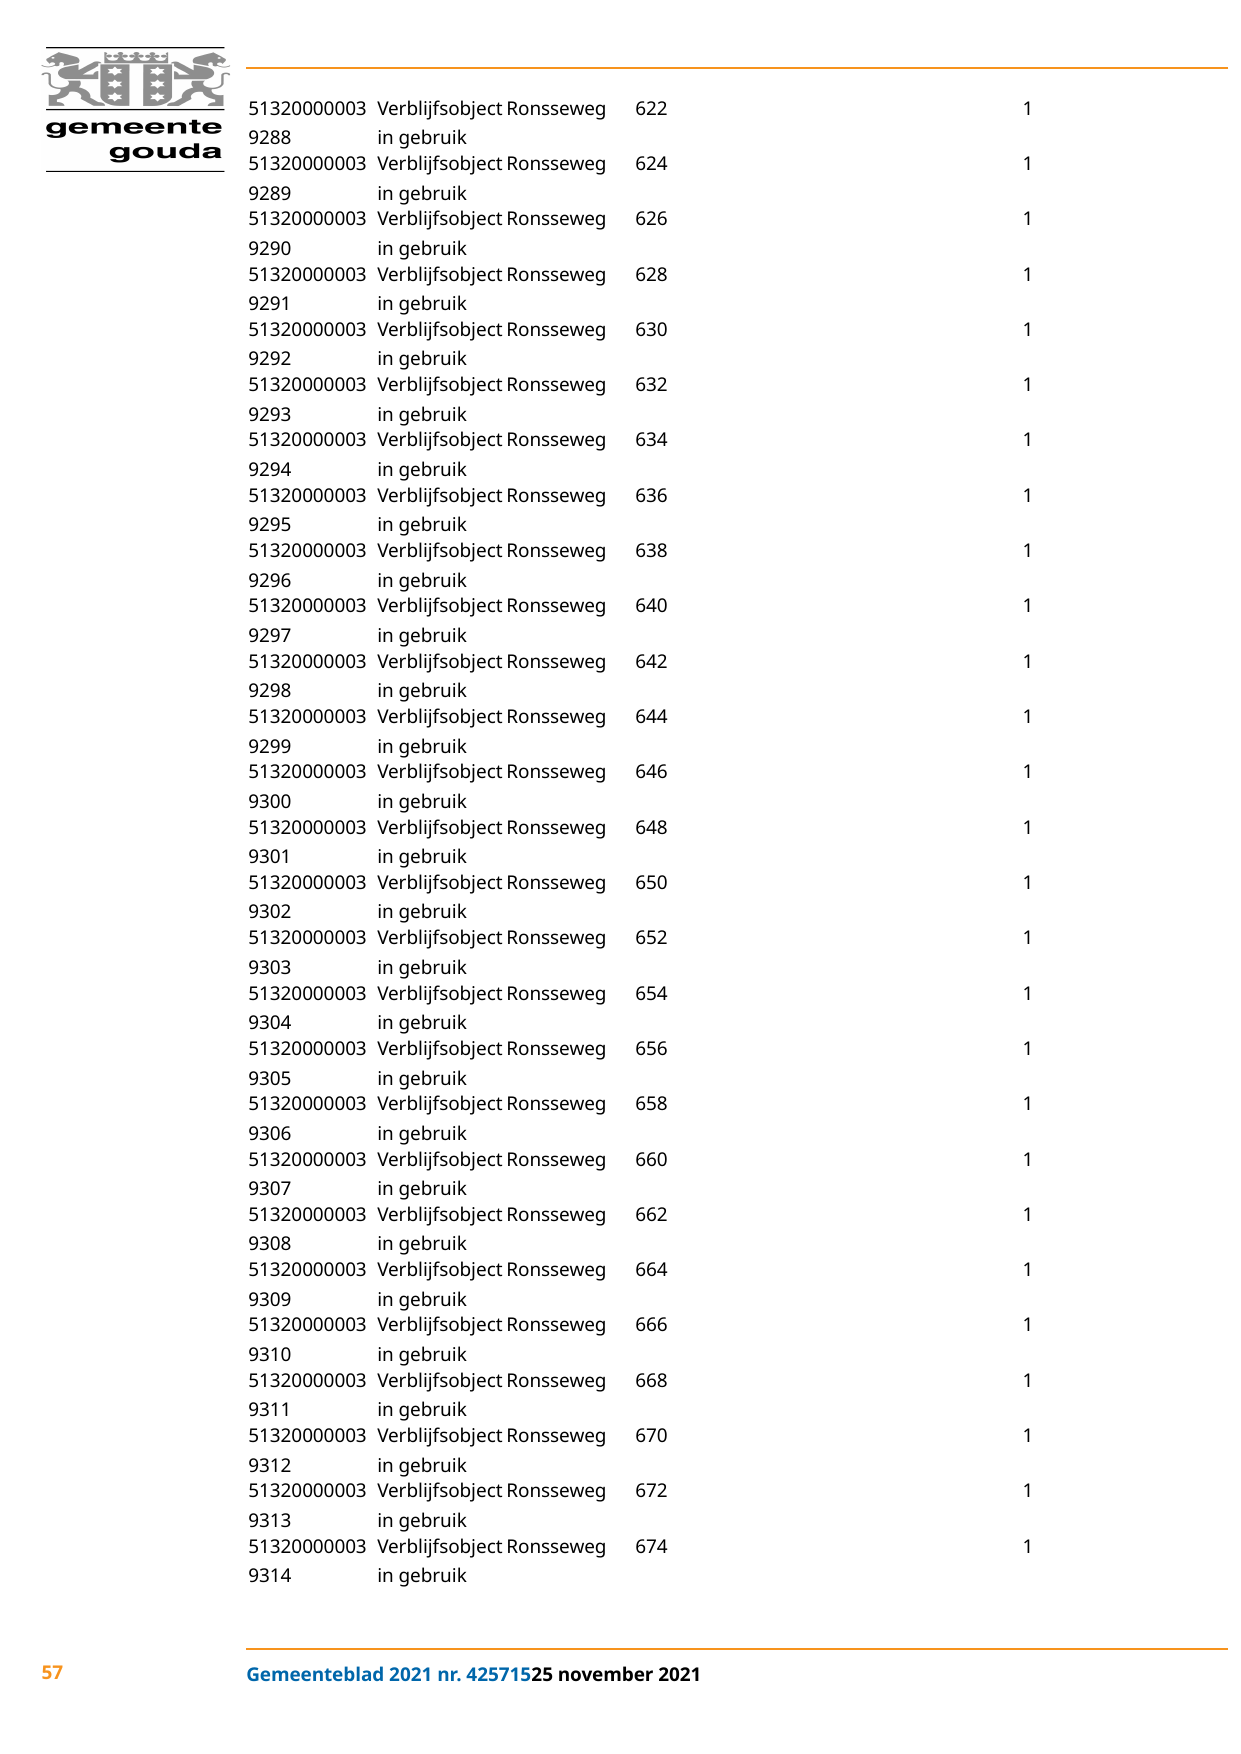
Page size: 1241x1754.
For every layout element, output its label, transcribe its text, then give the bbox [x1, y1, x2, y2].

table_cell [894, 316, 1022, 371]
table_cell [764, 925, 893, 980]
table_cell [764, 1312, 893, 1367]
table_cell 622 [635, 95, 764, 150]
table_cell [894, 703, 1022, 758]
table_cell 1 [1023, 150, 1152, 205]
table_cell 642 [635, 648, 764, 703]
table_cell Ronsseweg [506, 980, 635, 1035]
table_cell [894, 1146, 1022, 1201]
table_cell 658 [635, 1090, 764, 1146]
table_cell 672 [635, 1478, 764, 1533]
table_cell [894, 759, 1022, 814]
table_cell [764, 1533, 893, 1588]
table_cell 624 [635, 150, 764, 205]
table_cell Ronsseweg [506, 95, 635, 150]
table_cell [764, 980, 893, 1035]
table_cell Verblijfsobject in gebruik [377, 1035, 506, 1090]
table_cell [764, 1478, 893, 1533]
table_cell [764, 593, 893, 648]
table_cell Ronsseweg [506, 1533, 635, 1588]
table_cell Verblijfsobject in gebruik [377, 703, 506, 758]
table_cell 513200000039296 [248, 537, 377, 593]
table_cell 648 [635, 814, 764, 869]
table_cell 1 [1023, 1035, 1152, 1090]
table_cell [764, 205, 893, 261]
table_cell 513200000039313 [248, 1478, 377, 1533]
table_cell [764, 1422, 893, 1478]
table_cell 634 [635, 427, 764, 482]
table_cell 513200000039293 [248, 371, 377, 427]
table_cell 1 [1023, 95, 1152, 150]
table_cell [764, 427, 893, 482]
table_cell Verblijfsobject in gebruik [377, 316, 506, 371]
table_cell Verblijfsobject in gebruik [377, 1312, 506, 1367]
table_cell Ronsseweg [506, 648, 635, 703]
table_cell [764, 316, 893, 371]
table_cell [764, 150, 893, 205]
table_cell [894, 1478, 1022, 1533]
table_cell Verblijfsobject in gebruik [377, 593, 506, 648]
table_cell 513200000039310 [248, 1312, 377, 1367]
table_cell [764, 648, 893, 703]
table_cell [894, 482, 1022, 537]
table_cell 513200000039299 [248, 703, 377, 758]
table_cell 674 [635, 1533, 764, 1588]
table_cell [764, 261, 893, 316]
table_cell [764, 1367, 893, 1422]
table_cell [894, 1533, 1022, 1588]
table_cell 666 [635, 1312, 764, 1367]
picture [41, 47, 231, 172]
table_cell 513200000039288 [248, 95, 377, 150]
table_cell 1 [1023, 980, 1152, 1035]
table_cell Verblijfsobject in gebruik [377, 925, 506, 980]
table_cell [764, 1090, 893, 1146]
table_cell Ronsseweg [506, 1035, 635, 1090]
table_cell 1 [1023, 1478, 1152, 1533]
table_cell 656 [635, 1035, 764, 1090]
table_cell Verblijfsobject in gebruik [377, 1090, 506, 1146]
table_cell Verblijfsobject in gebruik [377, 814, 506, 869]
table_cell 513200000039307 [248, 1146, 377, 1201]
table_cell 1 [1023, 205, 1152, 261]
table_cell [894, 869, 1022, 924]
table_cell Verblijfsobject in gebruik [377, 95, 506, 150]
table_cell 1 [1023, 703, 1152, 758]
table_cell [764, 482, 893, 537]
table_cell 654 [635, 980, 764, 1035]
table_cell [894, 95, 1022, 150]
table_cell [894, 371, 1022, 427]
table_cell Ronsseweg [506, 150, 635, 205]
table_cell 670 [635, 1422, 764, 1478]
table_cell Ronsseweg [506, 1312, 635, 1367]
table_cell [894, 537, 1022, 593]
table_cell 644 [635, 703, 764, 758]
table_cell 628 [635, 261, 764, 316]
table_cell 652 [635, 925, 764, 980]
table_cell 660 [635, 1146, 764, 1201]
table_cell 513200000039314 [248, 1533, 377, 1588]
table_cell 1 [1023, 1090, 1152, 1146]
table_cell 1 [1023, 593, 1152, 648]
table_cell 513200000039302 [248, 869, 377, 924]
table_cell [894, 1035, 1022, 1090]
table_cell Verblijfsobject in gebruik [377, 1146, 506, 1201]
table_cell 513200000039309 [248, 1256, 377, 1312]
table_cell [894, 1201, 1022, 1256]
table_cell [894, 1422, 1022, 1478]
table_cell 1 [1023, 261, 1152, 316]
table_cell Ronsseweg [506, 1201, 635, 1256]
table_cell [764, 703, 893, 758]
table_cell 664 [635, 1256, 764, 1312]
table_cell Verblijfsobject in gebruik [377, 427, 506, 482]
table_cell 513200000039289 [248, 150, 377, 205]
table_cell 1 [1023, 869, 1152, 924]
table_cell Ronsseweg [506, 482, 635, 537]
table_cell [894, 980, 1022, 1035]
table_cell 636 [635, 482, 764, 537]
table_cell 513200000039295 [248, 482, 377, 537]
table_cell Ronsseweg [506, 759, 635, 814]
table_cell 513200000039304 [248, 980, 377, 1035]
table_cell 1 [1023, 1312, 1152, 1367]
table_cell 513200000039290 [248, 205, 377, 261]
table_cell Verblijfsobject in gebruik [377, 980, 506, 1035]
table_cell Ronsseweg [506, 703, 635, 758]
table_cell 513200000039311 [248, 1367, 377, 1422]
table_cell 1 [1023, 371, 1152, 427]
table_cell [894, 593, 1022, 648]
table_cell [764, 814, 893, 869]
table_cell 1 [1023, 427, 1152, 482]
table_cell 513200000039300 [248, 759, 377, 814]
table_cell 1 [1023, 316, 1152, 371]
table_cell 513200000039298 [248, 648, 377, 703]
table_cell 646 [635, 759, 764, 814]
table_cell 513200000039312 [248, 1422, 377, 1478]
table_cell 513200000039297 [248, 593, 377, 648]
table_cell 1 [1023, 537, 1152, 593]
table_cell Verblijfsobject in gebruik [377, 869, 506, 924]
table_cell 1 [1023, 1533, 1152, 1588]
table_cell Verblijfsobject in gebruik [377, 1367, 506, 1422]
table_cell 513200000039303 [248, 925, 377, 980]
table_cell 640 [635, 593, 764, 648]
table_cell Ronsseweg [506, 537, 635, 593]
table_cell [764, 1035, 893, 1090]
table_cell Ronsseweg [506, 869, 635, 924]
table_cell [894, 814, 1022, 869]
table_cell Verblijfsobject in gebruik [377, 759, 506, 814]
table_cell 632 [635, 371, 764, 427]
table_cell 1 [1023, 925, 1152, 980]
table_cell 1 [1023, 759, 1152, 814]
table_cell Verblijfsobject in gebruik [377, 150, 506, 205]
table_cell 638 [635, 537, 764, 593]
table_cell Ronsseweg [506, 1090, 635, 1146]
table_cell Verblijfsobject in gebruik [377, 261, 506, 316]
table_cell Ronsseweg [506, 261, 635, 316]
table_cell 1 [1023, 482, 1152, 537]
table_cell Verblijfsobject in gebruik [377, 1478, 506, 1533]
table_cell 1 [1023, 648, 1152, 703]
table_cell 1 [1023, 1422, 1152, 1478]
table_cell Verblijfsobject in gebruik [377, 1256, 506, 1312]
table_cell 1 [1023, 1201, 1152, 1256]
table_cell 630 [635, 316, 764, 371]
table_cell Verblijfsobject in gebruik [377, 205, 506, 261]
table_cell Ronsseweg [506, 1256, 635, 1312]
table_cell [894, 1090, 1022, 1146]
table_cell Ronsseweg [506, 593, 635, 648]
table_cell [894, 1256, 1022, 1312]
table_cell [764, 537, 893, 593]
table_cell 1 [1023, 1146, 1152, 1201]
table_cell [764, 1201, 893, 1256]
table_cell 513200000039291 [248, 261, 377, 316]
table_cell [764, 1146, 893, 1201]
table_cell [764, 869, 893, 924]
table_cell [764, 1256, 893, 1312]
table_cell [764, 95, 893, 150]
table_cell Ronsseweg [506, 205, 635, 261]
table_cell 513200000039301 [248, 814, 377, 869]
table_cell 650 [635, 869, 764, 924]
table_cell 1 [1023, 1367, 1152, 1422]
table_cell 662 [635, 1201, 764, 1256]
table_cell 513200000039292 [248, 316, 377, 371]
table_cell Ronsseweg [506, 1478, 635, 1533]
table_cell Verblijfsobject in gebruik [377, 482, 506, 537]
table_cell Ronsseweg [506, 316, 635, 371]
table_cell [894, 925, 1022, 980]
table_cell [894, 1367, 1022, 1422]
table_cell Ronsseweg [506, 925, 635, 980]
table_cell 513200000039305 [248, 1035, 377, 1090]
table_cell 668 [635, 1367, 764, 1422]
table_cell Verblijfsobject in gebruik [377, 1533, 506, 1588]
table_cell 626 [635, 205, 764, 261]
table_cell [894, 427, 1022, 482]
table_cell Ronsseweg [506, 371, 635, 427]
table_cell [764, 759, 893, 814]
table_cell Ronsseweg [506, 814, 635, 869]
table_cell Ronsseweg [506, 427, 635, 482]
table_cell 513200000039294 [248, 427, 377, 482]
table_cell [894, 1312, 1022, 1367]
table_cell 513200000039308 [248, 1201, 377, 1256]
table_cell Ronsseweg [506, 1146, 635, 1201]
table_cell Verblijfsobject in gebruik [377, 1422, 506, 1478]
table_cell 513200000039306 [248, 1090, 377, 1146]
table_cell [894, 261, 1022, 316]
table_cell 1 [1023, 1256, 1152, 1312]
table_cell Ronsseweg [506, 1367, 635, 1422]
table_cell Verblijfsobject in gebruik [377, 1201, 506, 1256]
table_cell [894, 150, 1022, 205]
table_cell 1 [1023, 814, 1152, 869]
table_cell Ronsseweg [506, 1422, 635, 1478]
table_cell [764, 371, 893, 427]
table_cell Verblijfsobject in gebruik [377, 648, 506, 703]
table_cell [894, 205, 1022, 261]
table_cell Verblijfsobject in gebruik [377, 537, 506, 593]
table_cell [894, 648, 1022, 703]
table_cell Verblijfsobject in gebruik [377, 371, 506, 427]
